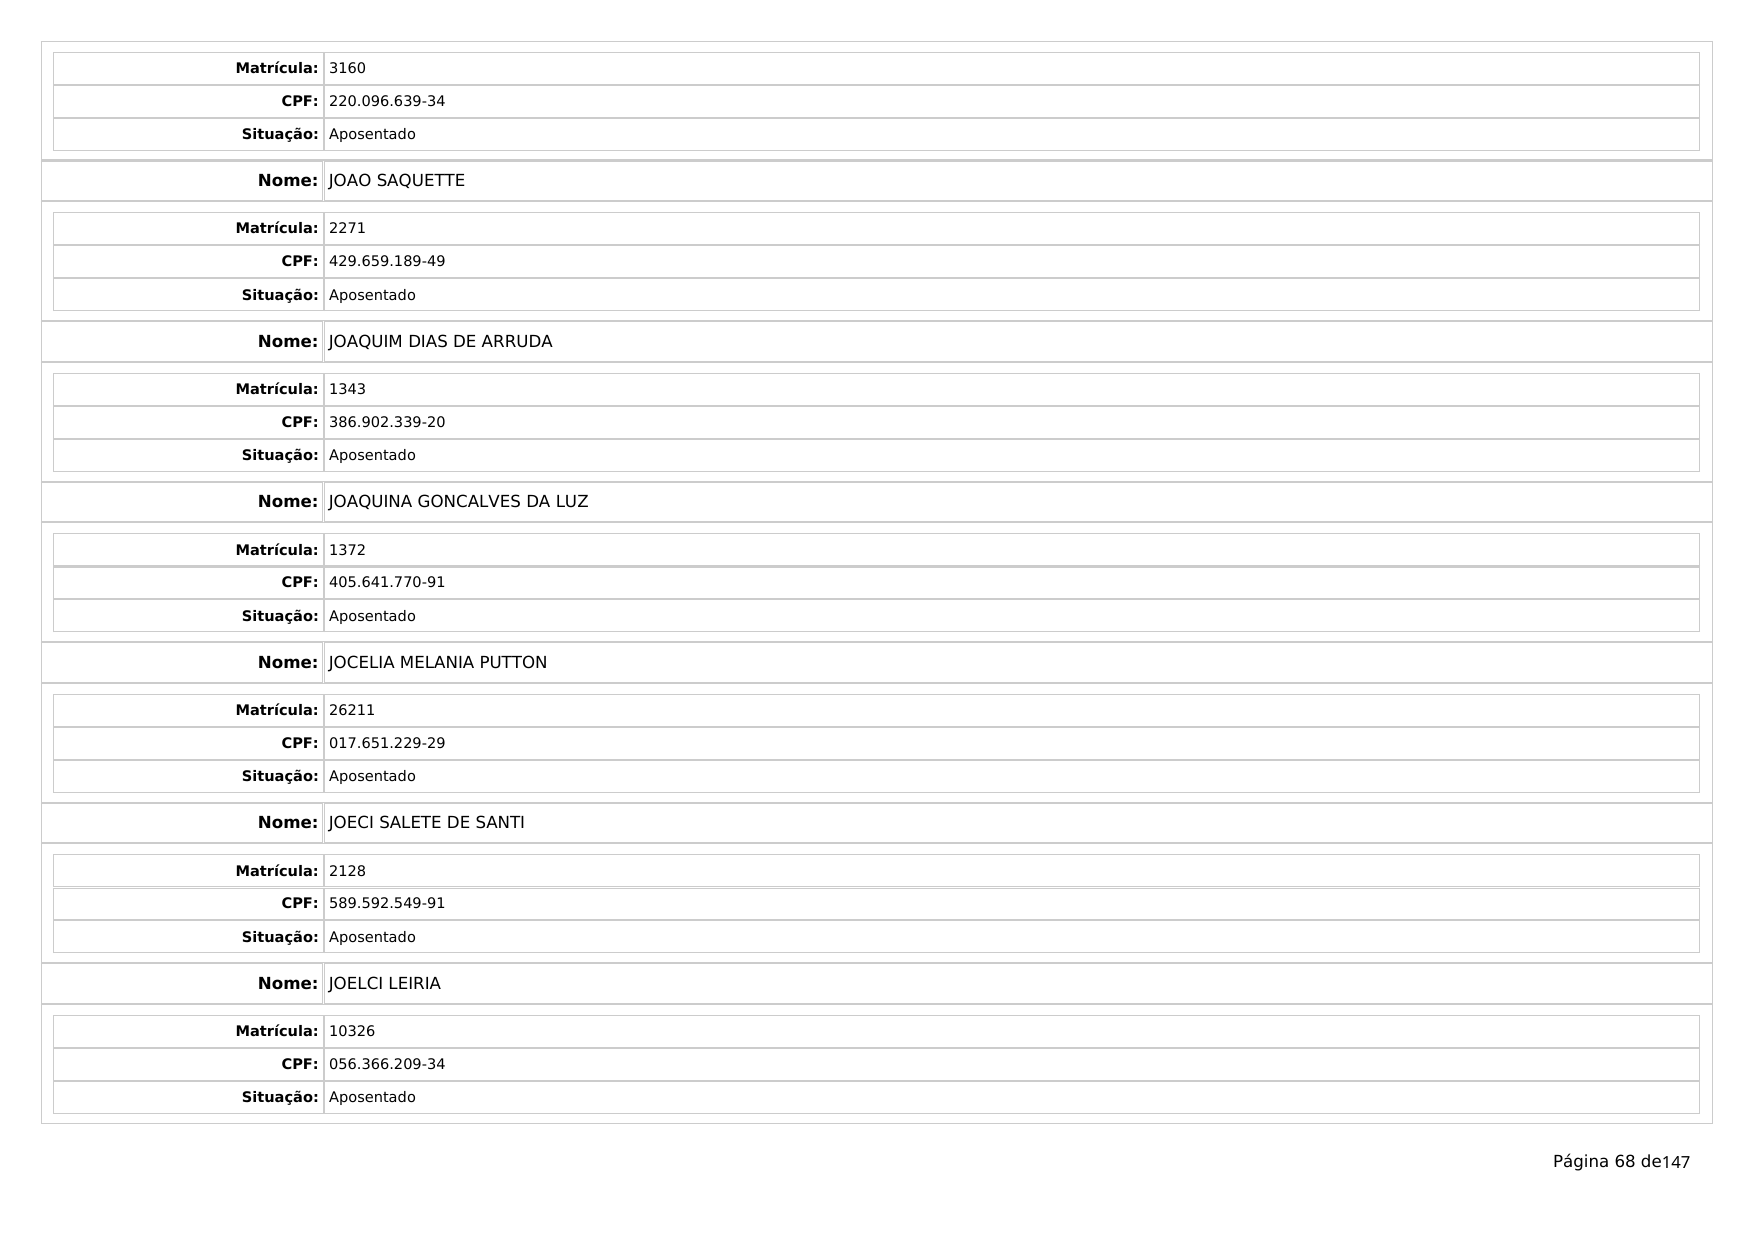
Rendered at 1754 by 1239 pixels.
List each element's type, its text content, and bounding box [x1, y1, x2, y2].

table_cell Situação: [54, 921, 323, 952]
table_cell [41, 1124, 323, 1142]
table_cell [1708, 245, 1712, 278]
table_cell Nome: [42, 162, 322, 200]
table_cell 405.641.770-91 [325, 568, 1699, 598]
table_cell [46, 760, 53, 793]
table_cell [1708, 406, 1712, 439]
table_header [46, 46, 53, 52]
table_cell [0, 803, 41, 843]
table_cell [1700, 888, 1708, 920]
table_cell [1700, 1081, 1708, 1114]
table_cell [42, 844, 1712, 962]
table_cell CPF: [54, 728, 323, 759]
table_cell [0, 642, 41, 683]
table_cell [46, 439, 53, 472]
table_cell JOCELIA MELANIA PUTTON [325, 643, 1712, 682]
table_header [324, 688, 1700, 694]
table_cell [46, 727, 53, 760]
table_cell [1700, 278, 1708, 311]
table_header [46, 688, 53, 694]
table_header [53, 848, 324, 854]
table_cell [324, 1142, 1531, 1182]
table_cell [1708, 920, 1712, 953]
table_cell 056.366.209-34 [325, 1049, 1699, 1080]
table_header [1700, 46, 1708, 52]
table_cell CPF: [54, 407, 323, 438]
table_cell [46, 373, 53, 406]
table_cell Aposentado [325, 600, 1699, 631]
table_cell Nome: [42, 804, 322, 842]
table_cell [1531, 1124, 1662, 1142]
table_header [0, 0, 41, 41]
table_cell Matrícula: [54, 1016, 323, 1047]
table_cell 220.096.639-34 [325, 86, 1699, 117]
table_cell [46, 533, 53, 566]
table_cell [1713, 843, 1753, 963]
table_cell [1708, 85, 1712, 118]
table_cell [1708, 439, 1712, 472]
table_cell [1700, 52, 1708, 85]
table_cell [46, 52, 53, 85]
table_cell [1700, 85, 1708, 118]
table_header [1700, 206, 1708, 212]
table_cell 2128 [325, 855, 1699, 886]
table_cell Situação: [54, 600, 323, 631]
table_cell [1708, 694, 1712, 727]
table_cell [1708, 212, 1712, 245]
table_header [46, 367, 53, 373]
table_cell [1708, 760, 1712, 793]
table_header [1662, 0, 1713, 41]
table_header [324, 1009, 1700, 1015]
table_cell [324, 1124, 1531, 1142]
table_cell [1708, 52, 1712, 85]
table_cell 017.651.229-29 [325, 728, 1699, 759]
table_cell [46, 1081, 53, 1114]
table_header [1531, 0, 1662, 41]
table_cell Página 68 de [1531, 1142, 1662, 1182]
table_cell [1708, 373, 1712, 406]
table_cell [0, 522, 41, 642]
table_cell 589.592.549-91 [325, 889, 1699, 919]
table_cell [0, 1124, 41, 1142]
table_cell Nome: [42, 643, 322, 682]
table_cell [1700, 1048, 1708, 1081]
table_header [1700, 367, 1708, 373]
table_cell [42, 202, 1712, 320]
table_cell JOECI SALETE DE SANTI [325, 804, 1712, 842]
table_cell 2271 [325, 213, 1699, 244]
table_cell [1700, 1015, 1708, 1048]
table_cell [1700, 760, 1708, 793]
table_cell Situação: [54, 761, 323, 792]
table_cell [1662, 1124, 1713, 1142]
table_cell [1700, 854, 1708, 887]
table_cell [46, 1048, 53, 1081]
table_cell [42, 363, 1712, 481]
table_cell [41, 1142, 323, 1182]
table_cell [0, 321, 41, 362]
table_cell [46, 278, 53, 311]
table_cell [46, 599, 53, 632]
table_header [324, 527, 1700, 533]
table_cell [0, 963, 41, 1004]
table_cell [0, 41, 41, 161]
table_cell [42, 1005, 1712, 1123]
table_cell [46, 118, 53, 151]
table_cell [1713, 803, 1753, 843]
table_header [53, 206, 324, 212]
table_cell Situação: [54, 119, 323, 150]
table_cell Matrícula: [54, 855, 323, 886]
table_cell [1708, 1081, 1712, 1114]
table_cell [1713, 1142, 1753, 1182]
table_cell [0, 1004, 41, 1124]
table_cell [46, 1015, 53, 1048]
table_cell [0, 201, 41, 321]
table_cell Matrícula: [54, 374, 323, 405]
table_cell Aposentado [325, 119, 1699, 150]
table_cell [1713, 161, 1753, 201]
table_header [53, 527, 324, 533]
table_header [46, 206, 53, 212]
table_header [46, 527, 53, 533]
table_cell JOAQUIM DIAS DE ARRUDA [325, 322, 1712, 361]
table_cell 26211 [325, 695, 1699, 726]
table_header [53, 1009, 324, 1015]
table_cell [1713, 522, 1753, 642]
table_cell [0, 683, 41, 803]
table_cell 10326 [325, 1016, 1699, 1047]
table_cell [46, 406, 53, 439]
table_header [1700, 527, 1708, 533]
table_header [46, 848, 53, 854]
table_cell [46, 212, 53, 245]
table_header [53, 688, 324, 694]
table_cell [1700, 245, 1708, 278]
table_cell Nome: [42, 483, 322, 521]
table_cell Nome: [42, 322, 322, 361]
table_cell [1713, 1004, 1753, 1124]
table_cell 1343 [325, 374, 1699, 405]
table_header [1700, 1009, 1708, 1015]
table_cell 147 [1662, 1142, 1713, 1182]
table_cell CPF: [54, 568, 323, 598]
table_cell [1700, 533, 1708, 566]
table_cell [1713, 963, 1753, 1004]
table_cell [46, 85, 53, 118]
table_cell [46, 888, 53, 920]
table_cell [1700, 118, 1708, 151]
table_cell Aposentado [325, 921, 1699, 952]
table_cell [1700, 599, 1708, 632]
table_cell [1700, 439, 1708, 472]
table_cell [1700, 920, 1708, 953]
table_cell Matrícula: [54, 534, 323, 565]
table_cell Matrícula: [54, 213, 323, 244]
table_cell [1700, 373, 1708, 406]
table_cell [42, 684, 1712, 802]
table_cell [1700, 566, 1708, 599]
table_cell [46, 854, 53, 887]
table_cell [1708, 533, 1712, 566]
table_cell [46, 920, 53, 953]
table_cell [1713, 1124, 1753, 1142]
table_cell [0, 1142, 41, 1182]
table_cell Situação: [54, 1082, 323, 1113]
table_cell Aposentado [325, 761, 1699, 792]
table_cell [0, 482, 41, 522]
table_cell CPF: [54, 1049, 323, 1080]
table_cell [46, 566, 53, 599]
table_cell CPF: [54, 246, 323, 277]
table_cell Aposentado [325, 279, 1699, 310]
table_header [46, 1009, 53, 1015]
table_cell [1700, 727, 1708, 760]
table_header [53, 367, 324, 373]
table_cell 429.659.189-49 [325, 246, 1699, 277]
table_cell [0, 362, 41, 482]
table_cell CPF: [54, 86, 323, 117]
table_cell CPF: [54, 889, 323, 919]
table_cell JOELCI LEIRIA [325, 964, 1712, 1003]
table_cell [1708, 1048, 1712, 1081]
table_cell [1713, 201, 1753, 321]
table_cell [42, 42, 1712, 159]
table_cell Aposentado [325, 1082, 1699, 1113]
table_cell Nome: [42, 964, 322, 1003]
table_cell Matrícula: [54, 695, 323, 726]
table_header [324, 0, 1531, 41]
table_cell [1708, 1015, 1712, 1048]
table_header [1700, 688, 1708, 694]
table_cell 386.902.339-20 [325, 407, 1699, 438]
table_cell [1713, 642, 1753, 683]
table_cell [46, 694, 53, 727]
table_cell [1708, 854, 1712, 887]
table_header [324, 206, 1700, 212]
table_cell Situação: [54, 279, 323, 310]
table_cell [1708, 727, 1712, 760]
table_cell [1700, 212, 1708, 245]
table_cell [0, 161, 41, 201]
table_header [324, 46, 1700, 52]
table_cell [1700, 694, 1708, 727]
table_cell [1713, 482, 1753, 522]
table_cell 1372 [325, 534, 1699, 565]
table_cell [1708, 566, 1712, 599]
table_header [53, 46, 324, 52]
table_header [324, 367, 1700, 373]
table_cell [1713, 683, 1753, 803]
table_header [41, 0, 323, 41]
table_header [1700, 848, 1708, 854]
table_cell [1713, 362, 1753, 482]
table_cell Matrícula: [54, 53, 323, 84]
table_cell Situação: [54, 440, 323, 471]
table_cell [1708, 599, 1712, 632]
table_header [324, 848, 1700, 854]
table_cell [1708, 118, 1712, 151]
table_cell [1708, 278, 1712, 311]
table_cell [0, 843, 41, 963]
table_cell [46, 245, 53, 278]
table_cell [1700, 406, 1708, 439]
table_cell JOAO SAQUETTE [325, 162, 1712, 200]
table_cell [1708, 888, 1712, 920]
table_cell [1713, 41, 1753, 161]
table_cell [42, 523, 1712, 641]
table_cell JOAQUINA GONCALVES DA LUZ [325, 483, 1712, 521]
table_header [1713, 0, 1753, 41]
table_cell Aposentado [325, 440, 1699, 471]
table_cell [1713, 321, 1753, 362]
table_cell 3160 [325, 53, 1699, 84]
